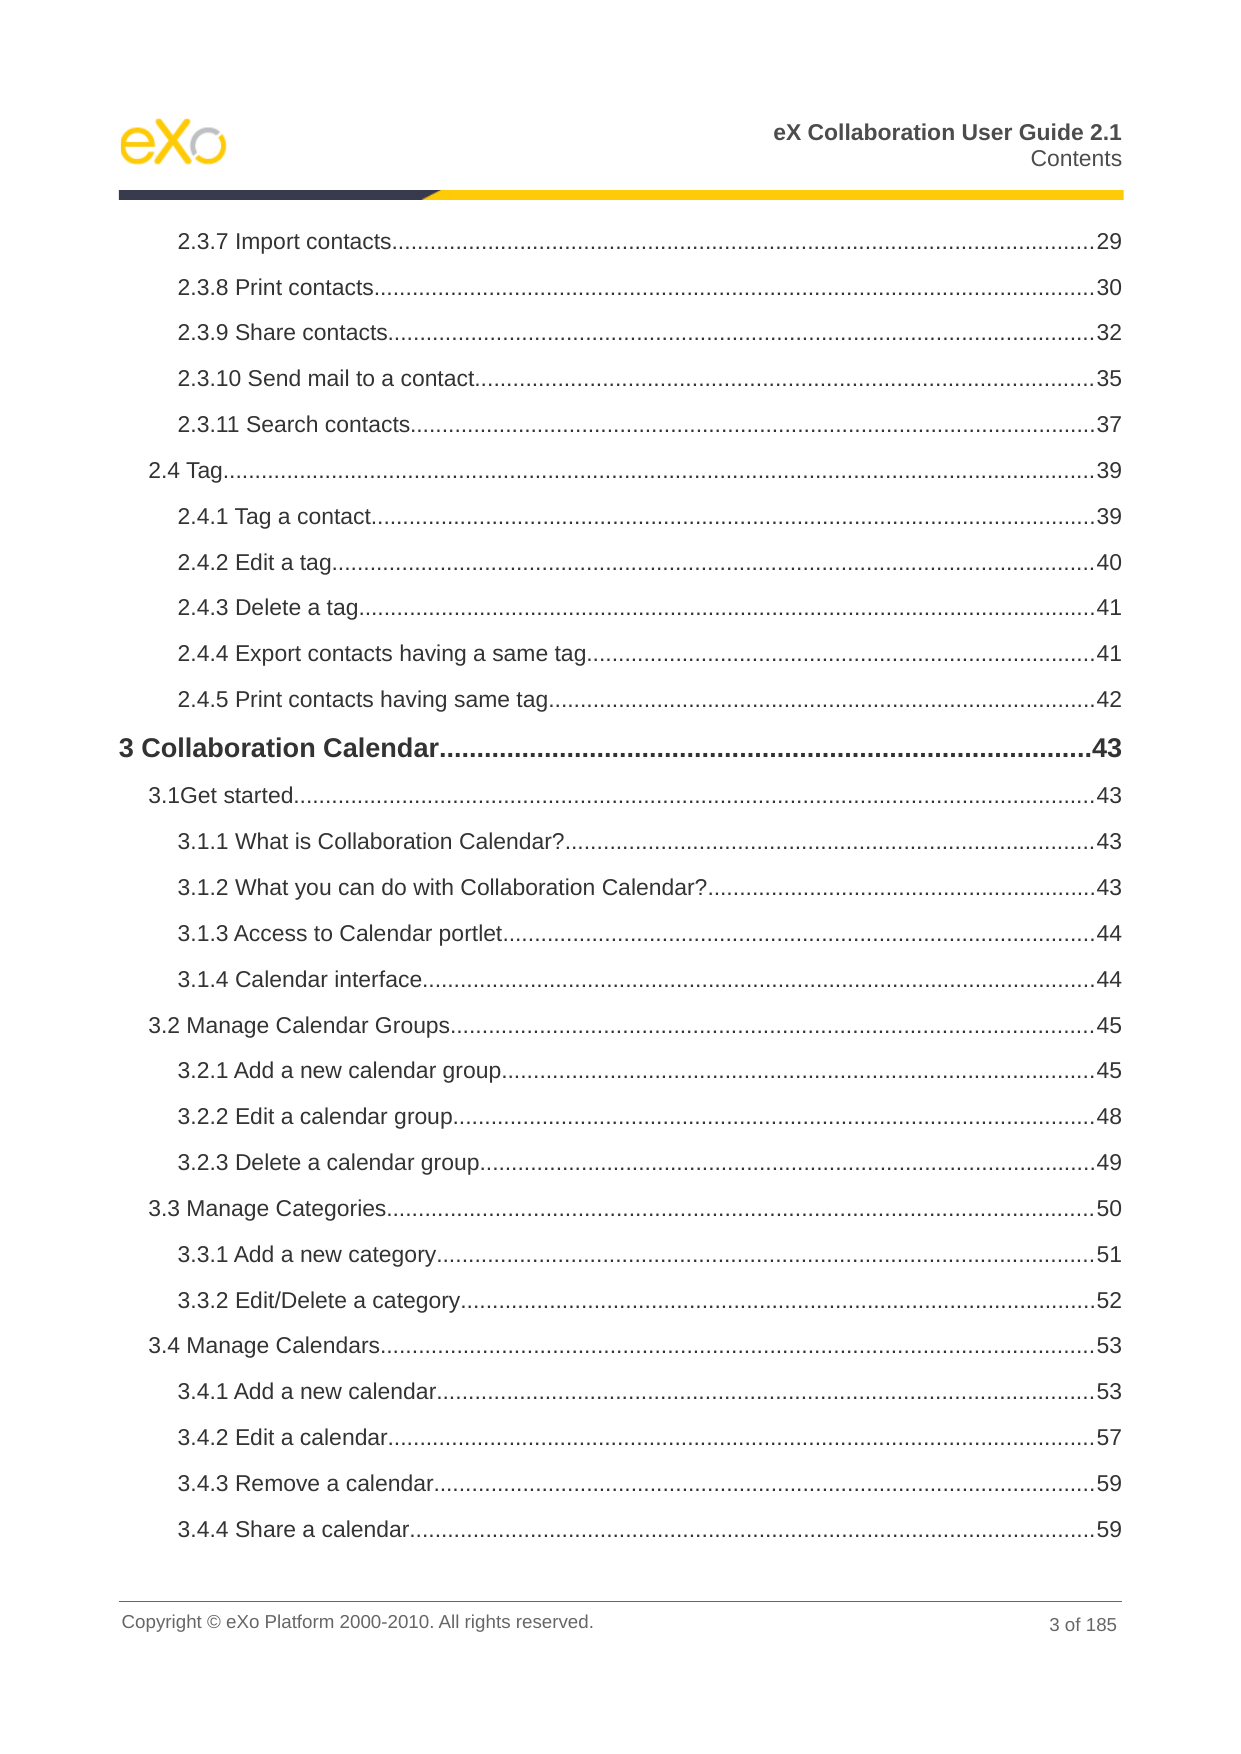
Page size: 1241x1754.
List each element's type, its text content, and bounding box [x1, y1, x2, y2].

text 3.4.4 Share a calendar 59 [177, 1516, 1122, 1542]
text 3.2.2 Edit a calendar group 48 [177, 1103, 1122, 1130]
text 3.3.2 Edit/Delete a category 52 [177, 1287, 1122, 1313]
text 2.4.4 Export contacts having a same tag 41 [177, 640, 1122, 666]
text 2.3.8 Print contacts 30 [177, 273, 1122, 300]
picture [120, 118, 227, 165]
text 2.4.1 Tag a contact 39 [177, 503, 1122, 529]
text 3.1.3 Access to Calendar portlet 44 [177, 920, 1122, 946]
text 2.3.11 Search contacts 37 [177, 411, 1122, 437]
text 2.3.10 Send mail to a contact 35 [177, 365, 1122, 391]
picture [118, 190, 1124, 200]
text 3.2.3 Delete a calendar group 49 [177, 1149, 1122, 1176]
text 3.1.2 What you can do with Collaboration Calendar? 43 [177, 874, 1122, 901]
text 3.3.1 Add a new category 51 [177, 1241, 1122, 1267]
text 3.4.1 Add a new calendar 53 [177, 1378, 1122, 1405]
text 2.3.7 Import contacts 29 [177, 228, 1122, 254]
text 3.2 Manage Calendar Groups 45 [148, 1012, 1122, 1038]
text 2.4.3 Delete a tag 41 [177, 594, 1122, 621]
text 3.4.3 Remove a calendar 59 [177, 1470, 1122, 1496]
text 3.4.2 Edit a calendar 57 [177, 1424, 1122, 1451]
text 3.1.4 Calendar interface 44 [177, 966, 1122, 992]
text 2.4.2 Edit a tag 40 [177, 548, 1122, 575]
text 3.2.1 Add a new calendar group 45 [177, 1057, 1122, 1084]
text 2.4.5 Print contacts having same tag 42 [177, 686, 1122, 712]
text 2.3.9 Share contacts 32 [177, 319, 1122, 346]
text 3.4 Manage Calendars 53 [148, 1332, 1122, 1359]
text 2.4 Tag 39 [148, 457, 1122, 483]
text 3.1Get started 43 [148, 782, 1122, 809]
text 3 Collaboration Calendar 43 [118, 732, 1122, 763]
text 3.3 Manage Categories 50 [148, 1195, 1122, 1221]
text 3.1.1 What is Collaboration Calendar? 43 [177, 828, 1122, 855]
